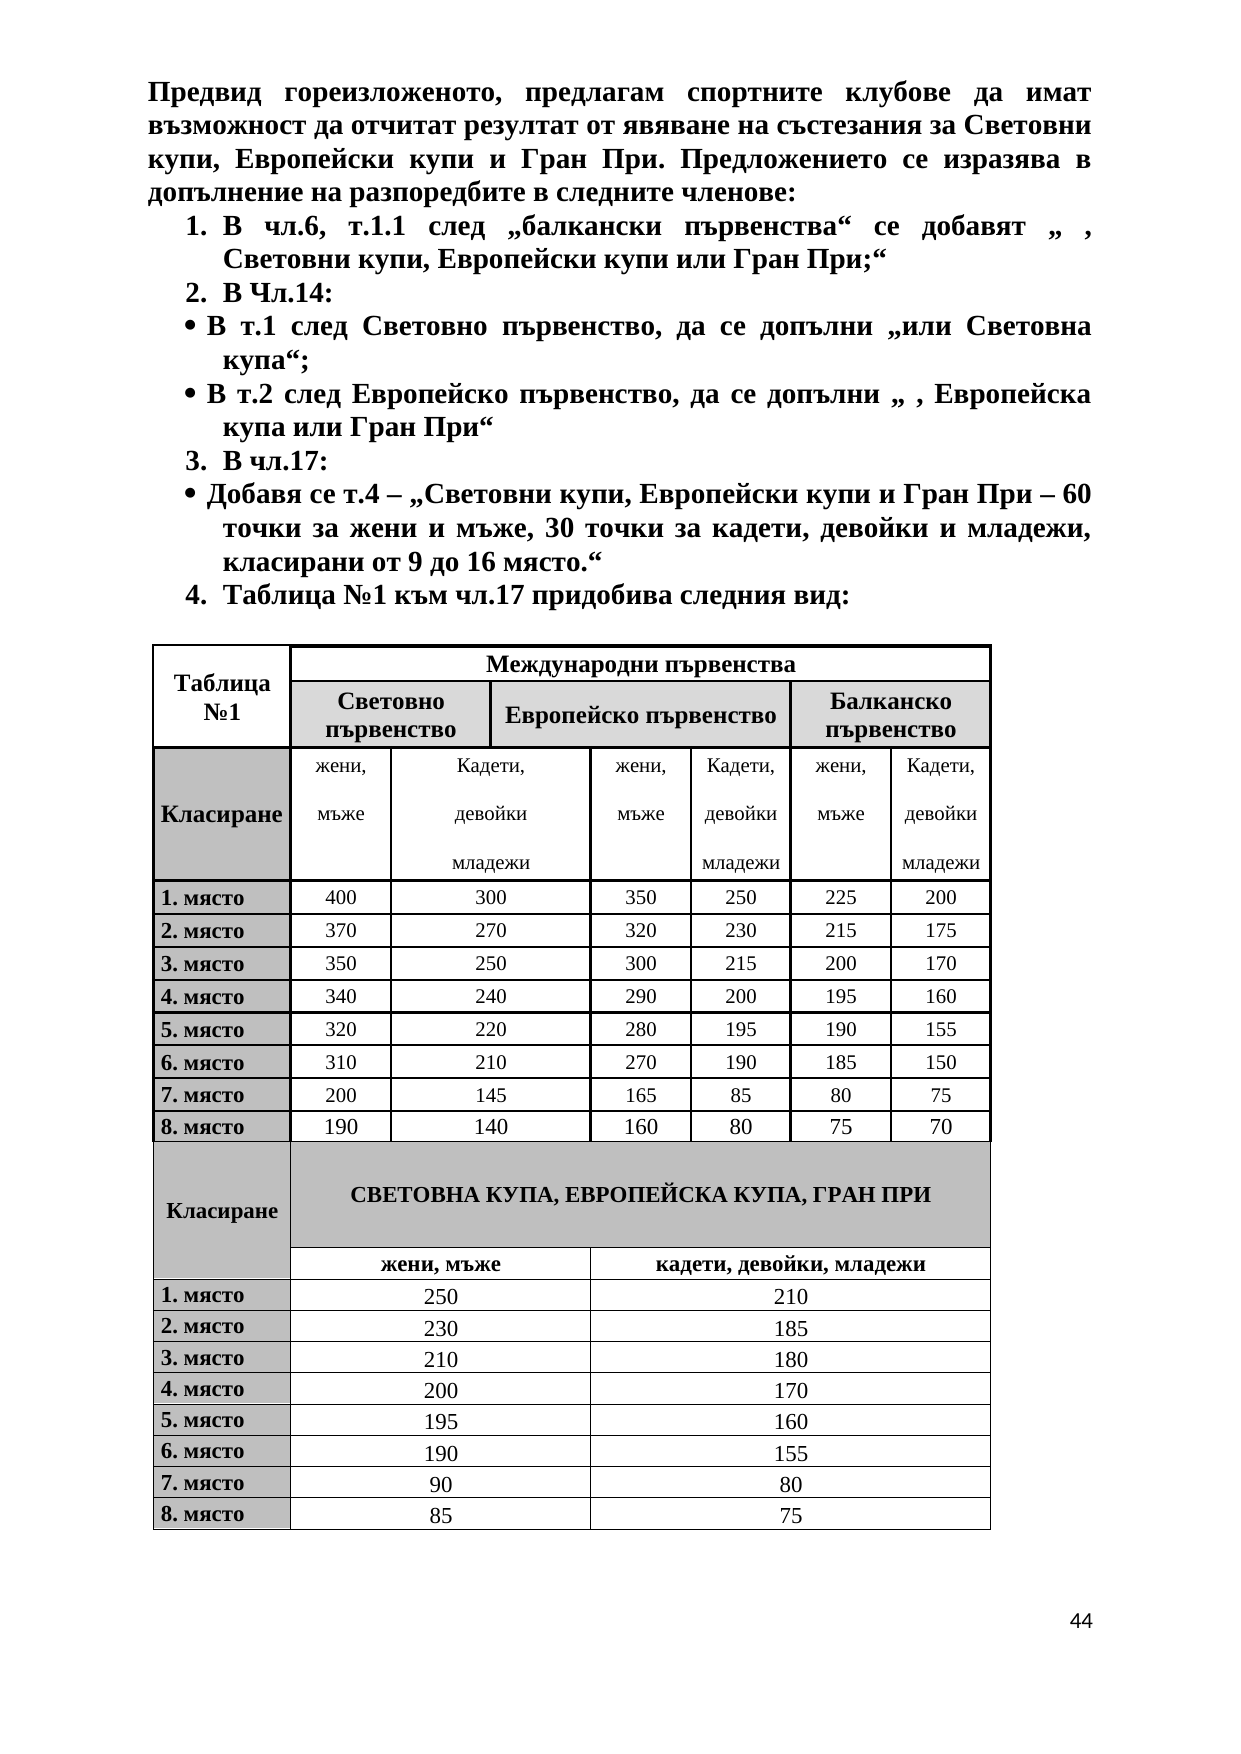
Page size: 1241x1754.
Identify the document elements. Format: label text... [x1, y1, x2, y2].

table_cell 270 [592, 1046, 690, 1077]
table_cell 6. място [154, 1436, 290, 1466]
table_cell 250 [392, 948, 589, 979]
table_cell 3. място [154, 1342, 290, 1372]
table_cell 240 [392, 981, 589, 1011]
list Таблица №1 към чл.17 придобива следния вид: [185, 577, 1093, 611]
table_cell 5. място [155, 1014, 289, 1044]
table_cell 175 [892, 915, 989, 946]
table_cell 190 [792, 1014, 890, 1044]
table_cell 80 [591, 1467, 990, 1497]
table_cell [155, 846, 289, 879]
table_cell 185 [591, 1311, 990, 1341]
table_cell мъже [292, 780, 390, 846]
table_cell Балканско първенство [792, 682, 989, 746]
table_cell 195 [291, 1405, 590, 1435]
table_cell 160 [892, 981, 989, 1011]
table_cell 190 [692, 1046, 789, 1077]
table_cell 8. място [155, 1112, 289, 1141]
table_cell кадети, девойки, младежи [591, 1248, 990, 1278]
table_cell 230 [291, 1311, 590, 1341]
table_cell 200 [291, 1373, 590, 1403]
table_cell 75 [591, 1498, 990, 1528]
table_cell 155 [892, 1014, 989, 1044]
table_cell девойки [392, 780, 589, 846]
table_cell 4. място [155, 981, 289, 1011]
table_cell 250 [692, 882, 789, 913]
table_cell 150 [892, 1046, 989, 1077]
table_cell 80 [692, 1112, 789, 1141]
table_cell 5. място [154, 1405, 290, 1435]
table_cell Кадети, [692, 749, 789, 780]
table_header Международни първенства [292, 648, 989, 680]
table_cell 200 [692, 981, 789, 1011]
table_cell 70 [892, 1112, 989, 1141]
table_cell 195 [692, 1014, 789, 1044]
table_cell девойки [892, 780, 989, 846]
table_cell 300 [392, 882, 589, 913]
table_cell 170 [591, 1373, 990, 1403]
table_cell 200 [292, 1079, 390, 1110]
table_cell 230 [692, 915, 789, 946]
list В чл.17: [185, 443, 1093, 476]
table_cell 75 [792, 1112, 890, 1141]
table_cell 370 [292, 915, 390, 946]
table_cell 210 [291, 1342, 590, 1372]
table_cell жени, [792, 749, 890, 780]
table_cell 225 [792, 882, 890, 913]
table_cell [292, 846, 390, 879]
table_cell 190 [291, 1436, 590, 1466]
table_cell 270 [392, 915, 589, 946]
table_cell 310 [292, 1046, 390, 1077]
table_cell [792, 846, 890, 879]
table_cell 190 [292, 1112, 390, 1141]
table_header Таблица №1 [154, 646, 289, 746]
text Предвид гореизложеното, предлагам спортните клубове да имат възможност да отчитат резултат от явяване на състезания за Световни купи, Европейски купи и Гран При. Предложението се изразява в допълнение на разпоредбите в следните членове: [148, 74, 1093, 208]
table_cell жени, [592, 749, 690, 780]
table_cell 320 [292, 1014, 390, 1044]
table_cell Кадети, [892, 749, 989, 780]
table_cell Кадети, [392, 749, 589, 780]
table_cell 160 [592, 1112, 690, 1141]
table_cell 180 [591, 1342, 990, 1372]
table_cell СВЕТОВНА КУПА, ЕВРОПЕЙСКА КУПА, ГРАН ПРИ [291, 1142, 990, 1247]
table_cell 4. място [154, 1373, 290, 1403]
table_cell 2. място [154, 1311, 290, 1341]
table_cell младежи [392, 846, 589, 879]
table_cell 85 [692, 1079, 789, 1110]
table_cell Класиране [155, 780, 289, 846]
table_cell 90 [291, 1467, 590, 1497]
table_cell 400 [292, 882, 390, 913]
table_cell 215 [792, 915, 890, 946]
table_cell 170 [892, 948, 989, 979]
table_cell мъже [592, 780, 690, 846]
table_cell 210 [392, 1046, 589, 1077]
table_cell жени, [292, 749, 390, 780]
table_cell 350 [292, 948, 390, 979]
table_cell 300 [592, 948, 690, 979]
table_cell Световно първенство [292, 682, 489, 746]
table_cell младежи [692, 846, 789, 879]
table_cell 1. място [155, 882, 289, 913]
table_cell 185 [792, 1046, 890, 1077]
table_cell жени, мъже [291, 1248, 590, 1278]
table_cell Класиране [154, 1142, 290, 1278]
list Добавя се т.4 – „Световни купи, Европейски купи и Гран При – 60 точки за жени и мъже, 30 точки за кадети, девойки и младежи, класирани от 9 до 16 място.“ [185, 476, 1093, 577]
table_cell 75 [892, 1079, 989, 1110]
table_cell Европейско първенство [492, 682, 789, 746]
table_cell 6. място [155, 1046, 289, 1077]
table_cell 80 [792, 1079, 890, 1110]
table_cell 2. място [155, 915, 289, 946]
list В т.2 след Европейско първенство, да се допълни „ , Европейска купа или Гран При“ [185, 376, 1093, 443]
table_cell 1. място [154, 1280, 290, 1310]
table_cell 320 [592, 915, 690, 946]
table_cell [592, 846, 690, 879]
table_cell 160 [591, 1405, 990, 1435]
list В т.1 след Световно първенство, да се допълни „или Световна купа“; [185, 308, 1093, 376]
table_cell 250 [291, 1280, 590, 1310]
table_cell 350 [592, 882, 690, 913]
table_cell 7. място [154, 1467, 290, 1497]
table_cell 290 [592, 981, 690, 1011]
table_cell девойки [692, 780, 789, 846]
table_cell 195 [792, 981, 890, 1011]
table_cell мъже [792, 780, 890, 846]
table_cell 140 [392, 1112, 589, 1141]
table_cell 200 [892, 882, 989, 913]
table_cell 165 [592, 1079, 690, 1110]
table_cell 210 [591, 1280, 990, 1310]
table_cell 200 [792, 948, 890, 979]
table_cell 155 [591, 1436, 990, 1466]
table_cell 215 [692, 948, 789, 979]
table_cell 145 [392, 1079, 589, 1110]
table_cell [155, 749, 289, 780]
table_cell 8. място [154, 1498, 290, 1528]
table_cell младежи [892, 846, 989, 879]
table_cell 85 [291, 1498, 590, 1528]
table_cell 280 [592, 1014, 690, 1044]
list В чл.6, т.1.1 след „балкански първенства“ се добавят „ , Световни купи, Европейски купи или Гран При;“ [185, 208, 1093, 275]
list В Чл.14: [185, 275, 1093, 308]
table_cell 220 [392, 1014, 589, 1044]
table_cell 7. място [155, 1079, 289, 1110]
table_cell 3. място [155, 948, 289, 979]
table_cell 340 [292, 981, 390, 1011]
